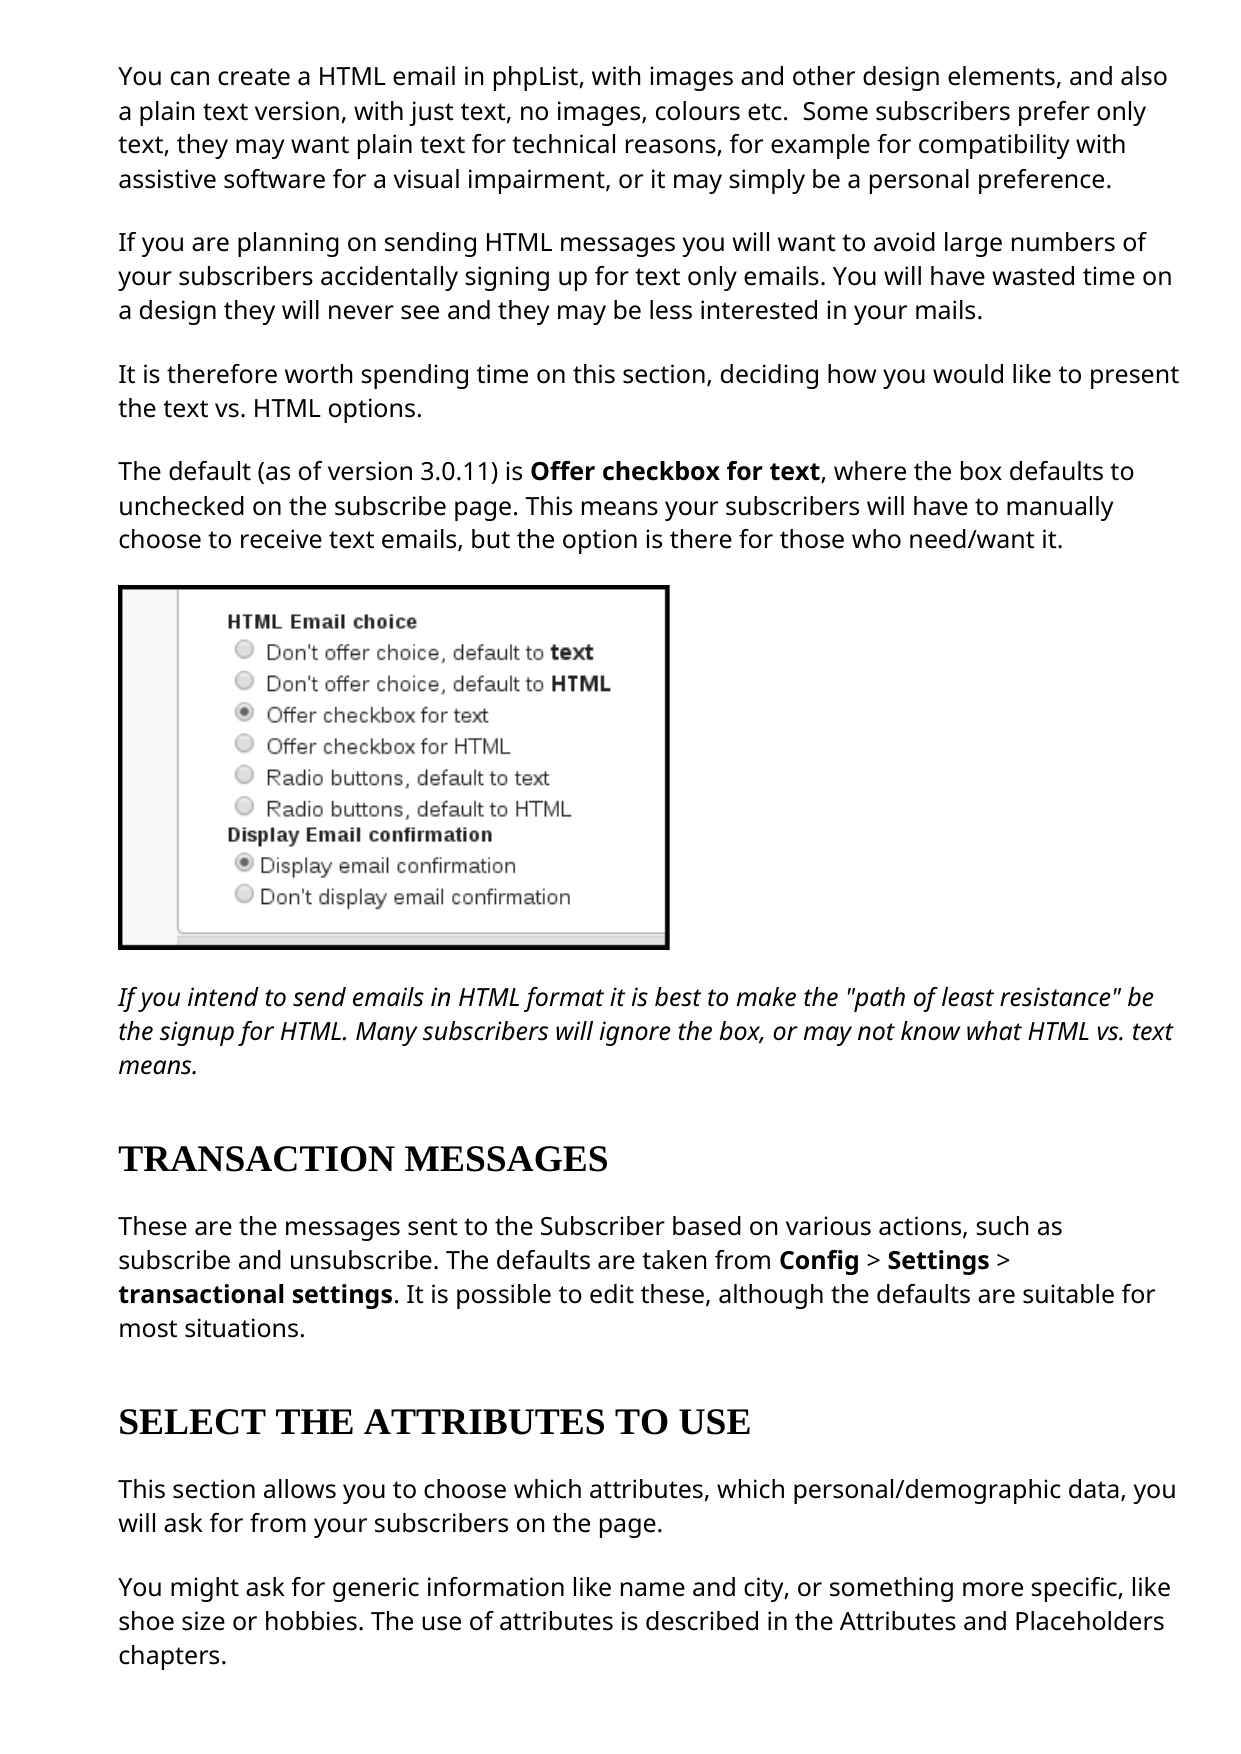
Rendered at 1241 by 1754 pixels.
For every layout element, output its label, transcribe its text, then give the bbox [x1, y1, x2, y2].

text If you are planning on sending HTML messages you will want to avoid large numbers of your subscribers accidentally signing up for text only emails. You will have wasted time on a design they will never see and they may be less interested in your mails. [118, 225, 1181, 327]
text This section allows you to choose which attributes, which personal/demographic data, you will ask for from your subscribers on the page. [118, 1472, 1181, 1540]
subtitle Transaction messages [118, 1136, 1181, 1179]
subtitle Select the attributes to use [118, 1399, 1181, 1442]
picture [118, 585, 670, 950]
text The default (as of version 3.0.11) is Offer checkbox for text, where the box defaults to unchecked on the subscribe page. This means your subscribers will have to manually choose to receive text emails, but the option is there for those who need/want it. [118, 454, 1181, 556]
text You might ask for generic information like name and city, or something more specific, like shoe size or hobbies. The use of attributes is described in the Attributes and Placeholders chapters. [118, 1569, 1181, 1672]
text These are the messages sent to the Subscriber based on various actions, such as subscribe and unsubscribe. The defaults are taken from Config > Settings > transactional settings. It is possible to edit these, although the defaults are suitable for most situations. [118, 1208, 1181, 1345]
text It is therefore worth spending time on this section, deciding how you would like to present the text vs. HTML options. [118, 356, 1181, 424]
text If you intend to send emails in HTML format it is best to make the "path of least resistance" be the signup for HTML. Many subscribers will ignore the box, or may not know what HTML vs. text means. [118, 979, 1181, 1081]
text You can create a HTML email in phpList, with images and other design elements, and also a plain text version, with just text, no images, colours etc. Some subscribers prefer only text, they may want plain text for technical reasons, for example for compatibility with assistive software for a visual impairment, or it may simply be a personal preference. [118, 59, 1181, 195]
